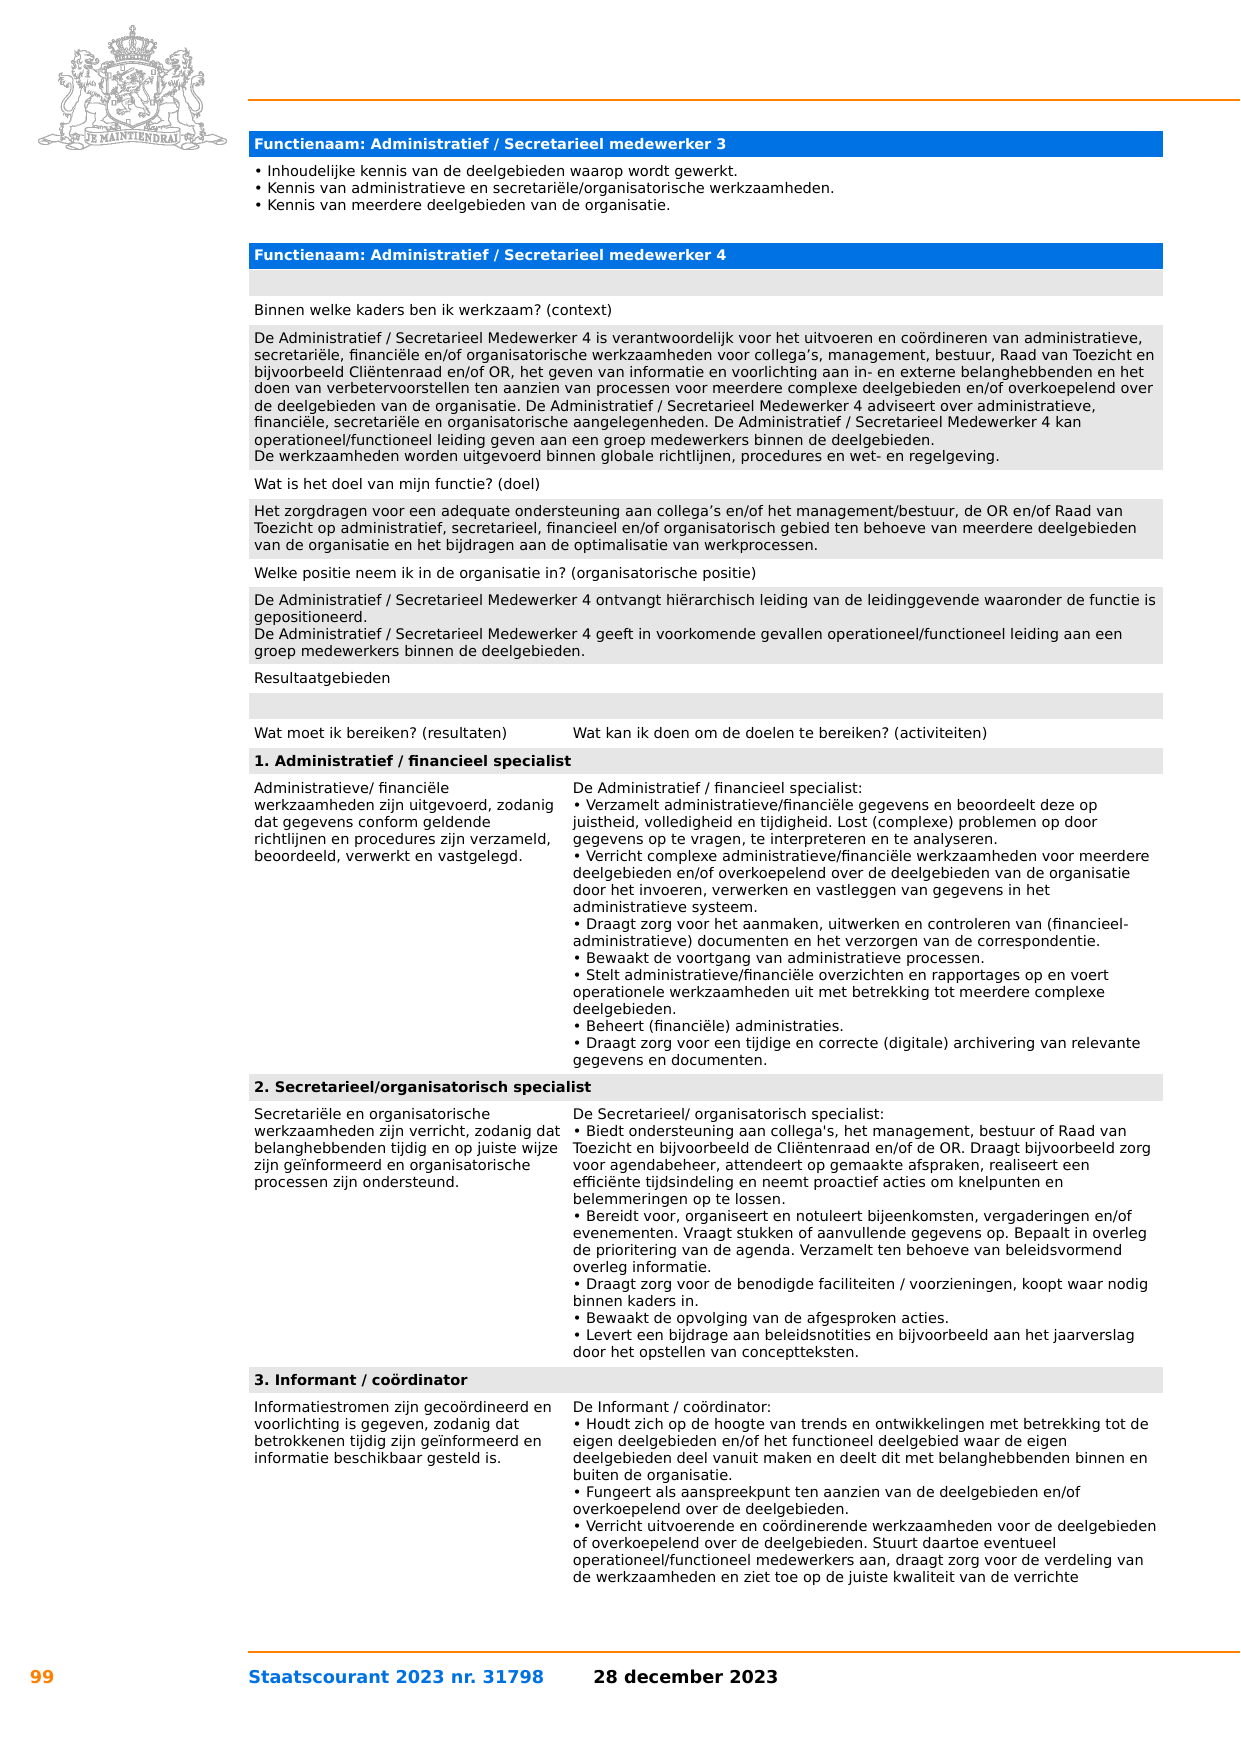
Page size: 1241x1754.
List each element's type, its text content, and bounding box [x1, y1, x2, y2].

table_cell De Administratief / financieel specialist: • Verzamelt administratieve/financiële gegevens en beoordeelt deze op juistheid, volledigheid en tijdigheid. Lost (complexe) problemen op door gegevens op te vragen, te interpreteren en te analyseren. • Verricht complexe administratieve/financiële werkzaamheden voor meerdere deelgebieden en/of overkoepelend over de deelgebieden van de organisatie door het invoeren, verwerken en vastleggen van gegevens in het administratieve systeem. • Draagt zorg voor het aanmaken, uitwerken en controleren van (financieel-administratieve) documenten en het verzorgen van de correspondentie. • Bewaakt de voortgang van administratieve processen. • Stelt administratieve/financiële overzichten en rapportages op en voert operationele werkzaamheden uit met betrekking tot meerdere complexe deelgebieden. • Beheert (financiële) administraties. • Draagt zorg voor een tijdige en correcte (digitale) archivering van relevante gegevens en documenten. [567, 775, 1163, 1073]
table_cell [249, 270, 1163, 296]
table_cell Het zorgdragen voor een adequate ondersteuning aan collega’s en/of het management/bestuur, de OR en/of Raad van Toezicht op administratief, secretarieel, financieel en/of organisatorisch gebied ten behoeve van meerdere deelgebieden van de organisatie en het bijdragen aan de optimalisatie van werkprocessen. [249, 499, 1163, 559]
table_cell Administratieve/ financiële werkzaamheden zijn uitgevoerd, zodanig dat gegevens conform geldende richtlijnen en procedures zijn verzameld, beoordeeld, verwerkt en vastgelegd. [249, 775, 566, 1073]
table_cell De Informant / coördinator: • Houdt zich op de hoogte van trends en ontwikkelingen met betrekking tot de eigen deelgebieden en/of het functioneel deelgebied waar de eigen deelgebieden deel vanuit maken en deelt dit met belanghebbenden binnen en buiten de organisatie. • Fungeert als aanspreekpunt ten aanzien van de deelgebieden en/of overkoepelend over de deelgebieden. • Verricht uitvoerende en coördinerende werkzaamheden voor de deelgebieden of overkoepelend over de deelgebieden. Stuurt daartoe eventueel operationeel/functioneel medewerkers aan, draagt zorg voor de verdeling van de werkzaamheden en ziet toe op de juiste kwaliteit van de verrichte [567, 1394, 1163, 1590]
table_cell 3. Informant / coördinator [249, 1367, 1163, 1393]
table_cell De Administratief / Secretarieel Medewerker 4 ontvangt hiërarchisch leiding van de leidinggevende waaronder de functie is gepositioneerd. De Administratief / Secretarieel Medewerker 4 geeft in voorkomende gevallen operationeel/functioneel leiding aan een groep medewerkers binnen de deelgebieden. [249, 587, 1163, 664]
table_cell 2. Secretarieel/organisatorisch specialist [249, 1074, 1163, 1101]
table_cell • Inhoudelijke kennis van de deelgebieden waarop wordt gewerkt. • Kennis van administratieve en secretariële/organisatorische werkzaamheden. • Kennis van meerdere deelgebieden van de organisatie. [249, 158, 1163, 219]
picture [38, 25, 227, 150]
table_cell Welke positie neem ik in de organisatie in? (organisatorische positie) [249, 560, 1163, 586]
table_cell De Administratief / Secretarieel Medewerker 4 is verantwoordelijk voor het uitvoeren en coördineren van administratieve, secretariële, financiële en/of organisatorische werkzaamheden voor collega’s, management, bestuur, Raad van Toezicht en bijvoorbeeld Cliëntenraad en/of OR, het geven van informatie en voorlichting aan in- en externe belanghebbenden en het doen van verbetervoorstellen ten aanzien van processen voor meerdere complexe deelgebieden en/of overkoepelend over de deelgebieden van de organisatie. De Administratief / Secretarieel Medewerker 4 adviseert over administratieve, financiële, secretariële en organisatorische aangelegenheden. De Administratief / Secretarieel Medewerker 4 kan operationeel/functioneel leiding geven aan een groep medewerkers binnen de deelgebieden. De werkzaamheden worden uitgevoerd binnen globale richtlijnen, procedures en wet- en regelgeving. [249, 325, 1163, 470]
table_header Functienaam: Administratief / Secretarieel medewerker 3 [249, 131, 1163, 157]
table_cell [249, 693, 1163, 719]
table_cell 1. Administratief / financieel specialist [249, 748, 1163, 774]
table_cell Secretariële en organisatorische werkzaamheden zijn verricht, zodanig dat belanghebbenden tijdig en op juiste wijze zijn geïnformeerd en organisatorische processen zijn ondersteund. [249, 1102, 566, 1366]
table_cell Wat kan ik doen om de doelen te bereiken? (activiteiten) [567, 720, 1163, 747]
table_cell Wat is het doel van mijn functie? (doel) [249, 471, 1163, 497]
table_cell Resultaatgebieden [249, 666, 1163, 692]
table_header Functienaam: Administratief / Secretarieel medewerker 4 [249, 243, 1163, 269]
table_cell Binnen welke kaders ben ik werkzaam? (context) [249, 298, 1163, 324]
table_cell Informatiestromen zijn gecoördineerd en voorlichting is gegeven, zodanig dat betrokkenen tijdig zijn geïnformeerd en informatie beschikbaar gesteld is. [249, 1394, 566, 1590]
table_cell Wat moet ik bereiken? (resultaten) [249, 720, 566, 747]
table_cell De Secretarieel/ organisatorisch specialist: • Biedt ondersteuning aan collega's, het management, bestuur of Raad van Toezicht en bijvoorbeeld de Cliëntenraad en/of de OR. Draagt bijvoorbeeld zorg voor agendabeheer, attendeert op gemaakte afspraken, realiseert een efficiënte tijdsindeling en neemt proactief acties om knelpunten en belemmeringen op te lossen. • Bereidt voor, organiseert en notuleert bijeenkomsten, vergaderingen en/of evenementen. Vraagt stukken of aanvullende gegevens op. Bepaalt in overleg de prioritering van de agenda. Verzamelt ten behoeve van beleidsvormend overleg informatie. • Draagt zorg voor de benodigde faciliteiten / voorzieningen, koopt waar nodig binnen kaders in. • Bewaakt de opvolging van de afgesproken acties. • Levert een bijdrage aan beleidsnotities en bijvoorbeeld aan het jaarverslag door het opstellen van conceptteksten. [567, 1102, 1163, 1366]
